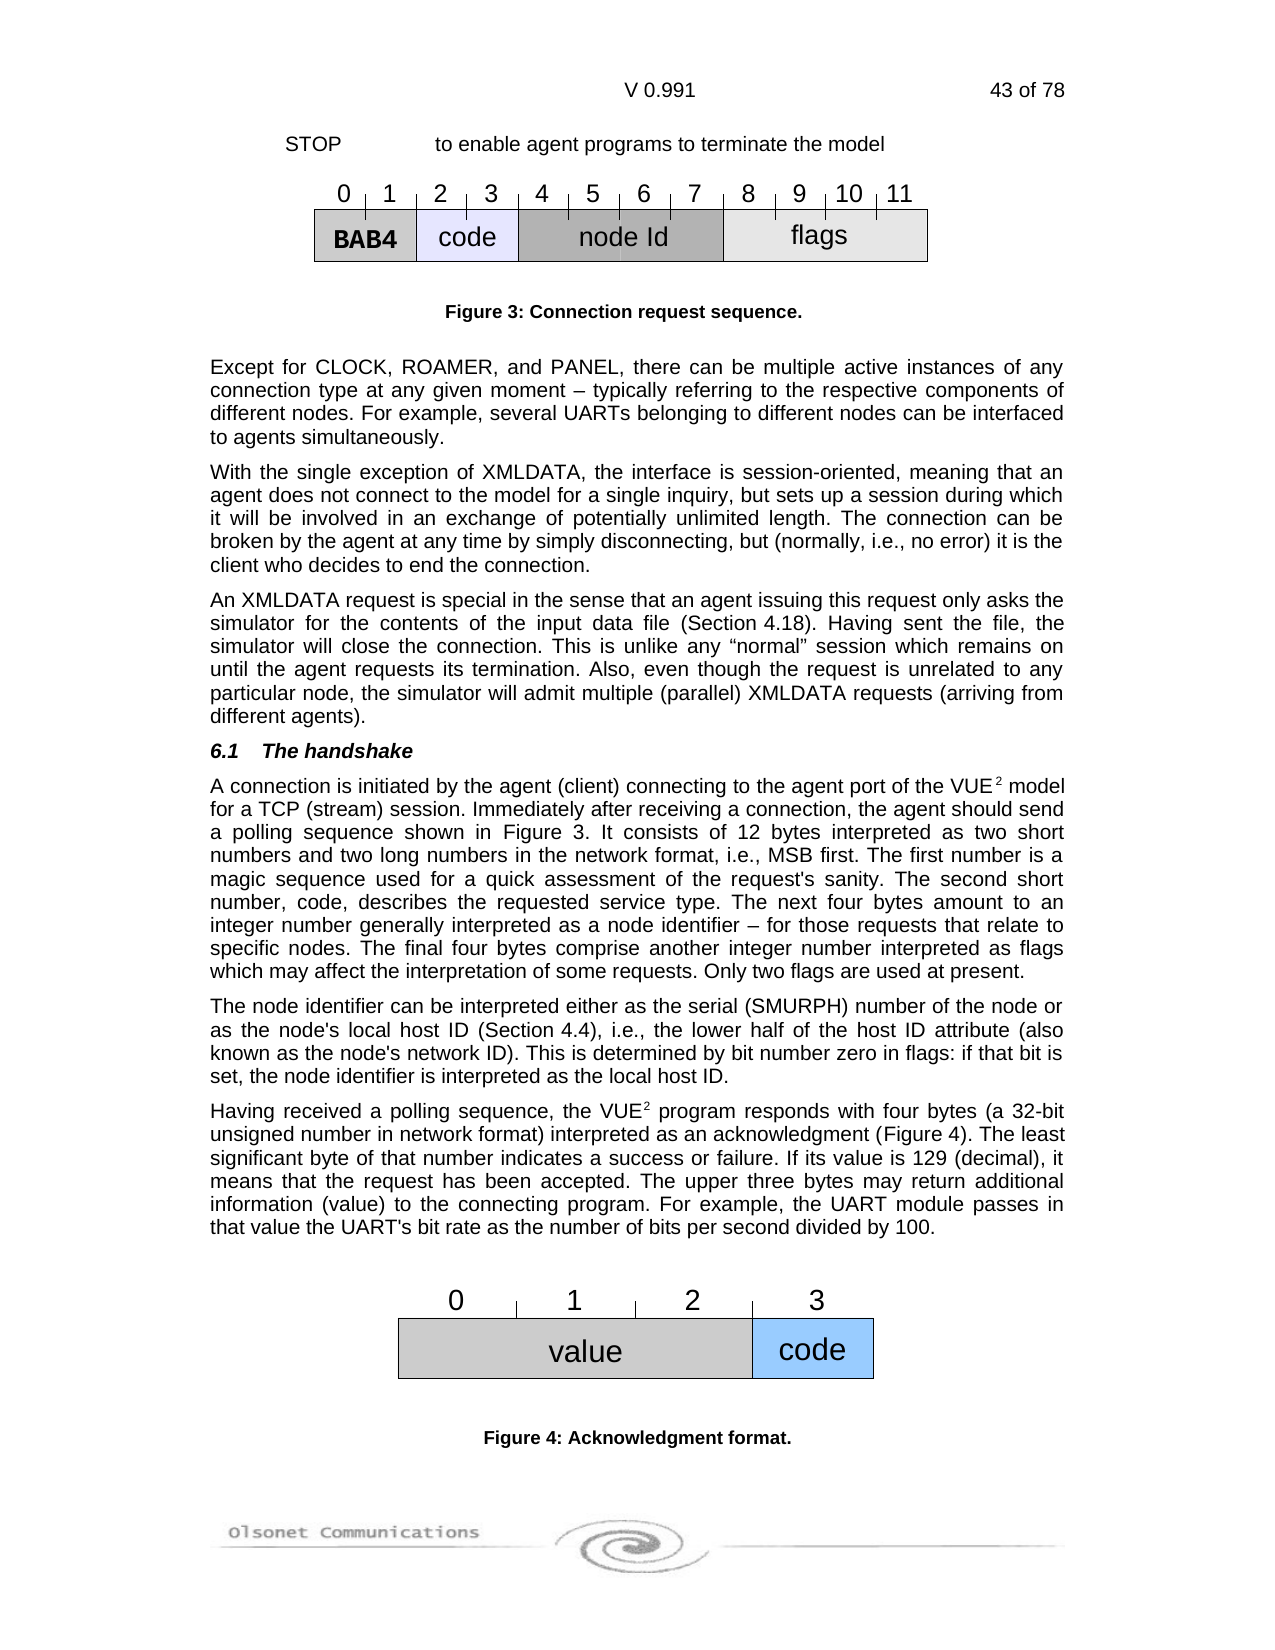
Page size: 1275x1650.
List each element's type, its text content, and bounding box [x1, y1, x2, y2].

subtitle The handshake [210, 739, 1065, 762]
text Figure 4: Acknowledgment format. [390, 1427, 885, 1448]
text An XMLDATA request is special in the sense that an agent issuing this request only asks the simulator for the contents of the input data file (Section 4.18). Having sent the file, the simulator will close the connection. This is unlike any “normal” session which remains on until the agent requests its termination. Also, even though the request is unrelated to any particular node, the simulator will admit multiple (parallel) XMLDATA requests (arriving from different agents). [210, 588, 1065, 727]
text Except for CLOCK, ROAMER, and PANEL, there can be multiple active instances of any connection type at any given moment – typically referring to the respective components of different nodes. For example, several UARTs belonging to different nodes can be interfaced to agents simultaneously. [210, 272, 1065, 448]
text STOP to enable agent programs to terminate the model [285, 132, 1065, 155]
text With the single exception of XMLDATA, the interface is session-oriented, meaning that an agent does not connect to the model for a single inquiry, but sets up a session during which it will be involved in an exchange of potentially unlimited length. The connection can be broken by the agent at any time by simply disconnecting, but (normally, i.e., no error) it is the client who decides to end the connection. [210, 460, 1065, 576]
text Figure 3: Connection request sequence. [376, 302, 871, 323]
text The node identifier can be interpreted either as the serial (SMURPH) number of the node or as the node's local host ID (Section 4.4), i.e., the lower half of the host ID attribute (also known as the node's network ID). This is determined by bit number zero in flags: if that bit is set, the node identifier is interpreted as the local host ID. [210, 995, 1065, 1088]
text Having received a polling sequence, the VUE2 program responds with four bytes (a 32-bit unsigned number in network format) interpreted as an acknowledgment (Figure 4). The least significant byte of that number indicates a success or failure. If its value is 129 (decimal), it means that the request has been accepted. The upper three bytes may return additional information (value) to the connecting program. For example, the UART module passes in that value the UART's bit rate as the number of bits per second divided by 100. [210, 1100, 1065, 1239]
picture [210, 1504, 1065, 1596]
text A connection is initiated by the agent (client) connecting to the agent port of the VUE2 model for a TCP (stream) session. Immediately after receiving a connection, the agent should send a polling sequence shown in Figure 3. It consists of 12 bytes interpreted as two short numbers and two long numbers in the network format, i.e., MSB first. The first number is a magic sequence used for a quick assessment of the request's sanity. The second short number, code, describes the requested service type. The next four bytes amount to an integer number generally interpreted as a node identifier – for those requests that relate to specific nodes. The final four bytes comprise another integer number interpreted as flags which may affect the interpretation of some requests. Only two flags are used at present. [210, 774, 1065, 983]
